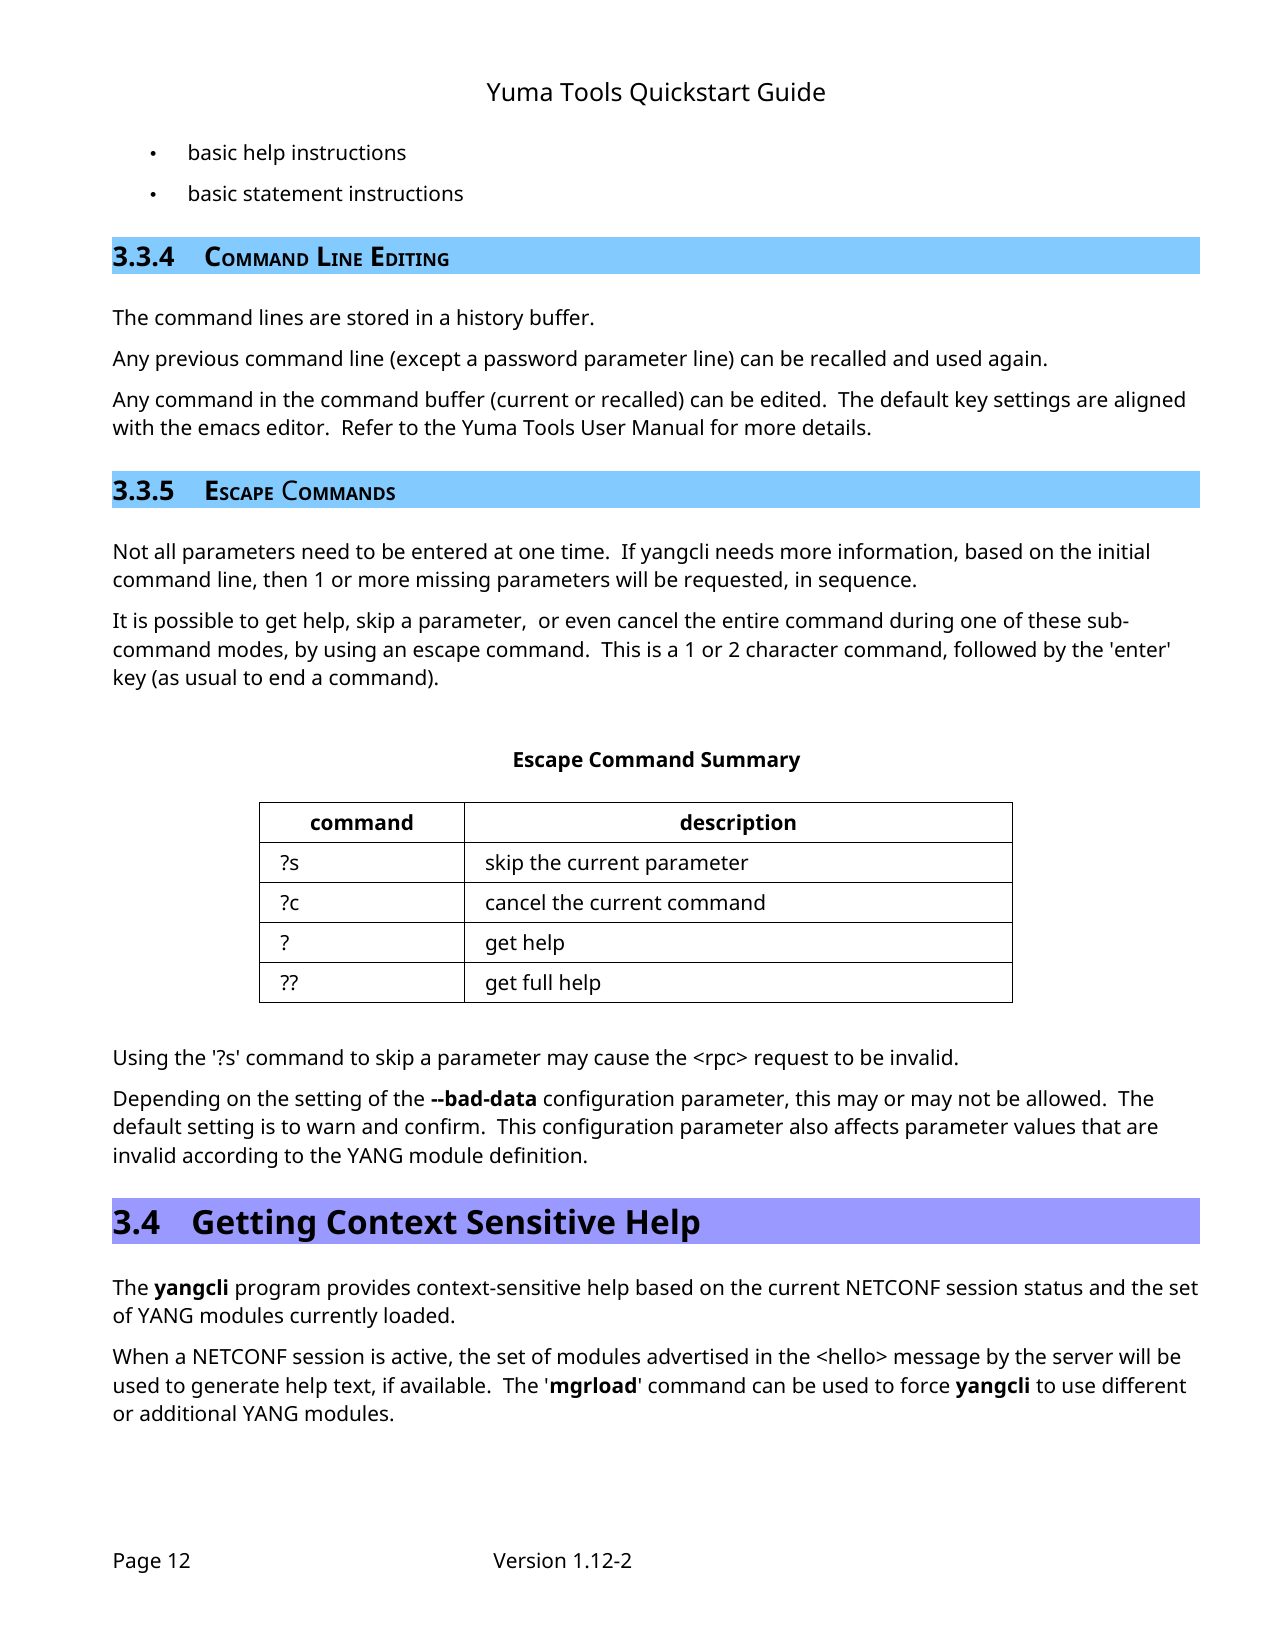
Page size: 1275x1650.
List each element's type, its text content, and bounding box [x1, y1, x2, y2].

subtitle Getting Context Sensitive Help [112, 1198, 1200, 1244]
table_header description [465, 803, 1012, 842]
text Any command in the command buffer (current or recalled) can be edited. The default key settings are aligned with the emacs editor. Refer to the Yuma Tools User Manual for more details. [112, 385, 1200, 442]
text The yangcli program provides context-sensitive help based on the current NETCONF session status and the set of YANG modules currently loaded. [112, 1273, 1200, 1330]
text The command lines are stored in a history buffer. [112, 303, 1200, 332]
table_cell get full help [465, 963, 1012, 1002]
table_cell skip the current parameter [465, 843, 1012, 882]
text Using the '?s' command to skip a parameter may cause the <rpc> request to be invalid. [112, 1043, 1200, 1072]
text Depending on the setting of the --bad-data configuration parameter, this may or may not be allowed. The default setting is to warn and confirm. This configuration parameter also affects parameter values that are invalid according to the YANG module definition. [112, 1084, 1200, 1169]
table_header command [260, 803, 464, 842]
table_cell ?s [260, 843, 464, 882]
list basic help instructions [150, 138, 1200, 167]
text When a NETCONF session is active, the set of modules advertised in the <hello> message by the server will be used to generate help text, if available. The 'mgrload' command can be used to force yangcli to use different or additional YANG modules. [112, 1342, 1200, 1428]
subtitle Escape Commands [112, 471, 1200, 508]
text Not all parameters need to be entered at one time. If yangcli needs more information, based on the initial command line, then 1 or more missing parameters will be requested, in sequence. [112, 537, 1200, 594]
text It is possible to get help, skip a parameter, or even cancel the entire command during one of these sub-command modes, by using an escape command. This is a 1 or 2 character command, followed by the 'enter' key (as usual to end a command). [112, 606, 1200, 692]
table_cell cancel the current command [465, 883, 1012, 922]
table_cell ?? [260, 963, 464, 1002]
table_cell ?c [260, 883, 464, 922]
subtitle Escape Command Summary [127, 745, 1185, 774]
table_cell ? [260, 923, 464, 962]
subtitle Command Line Editing [112, 237, 1200, 274]
text Any previous command line (except a password parameter line) can be recalled and used again. [112, 344, 1200, 372]
list basic statement instructions [150, 179, 1200, 208]
table_cell get help [465, 923, 1012, 962]
